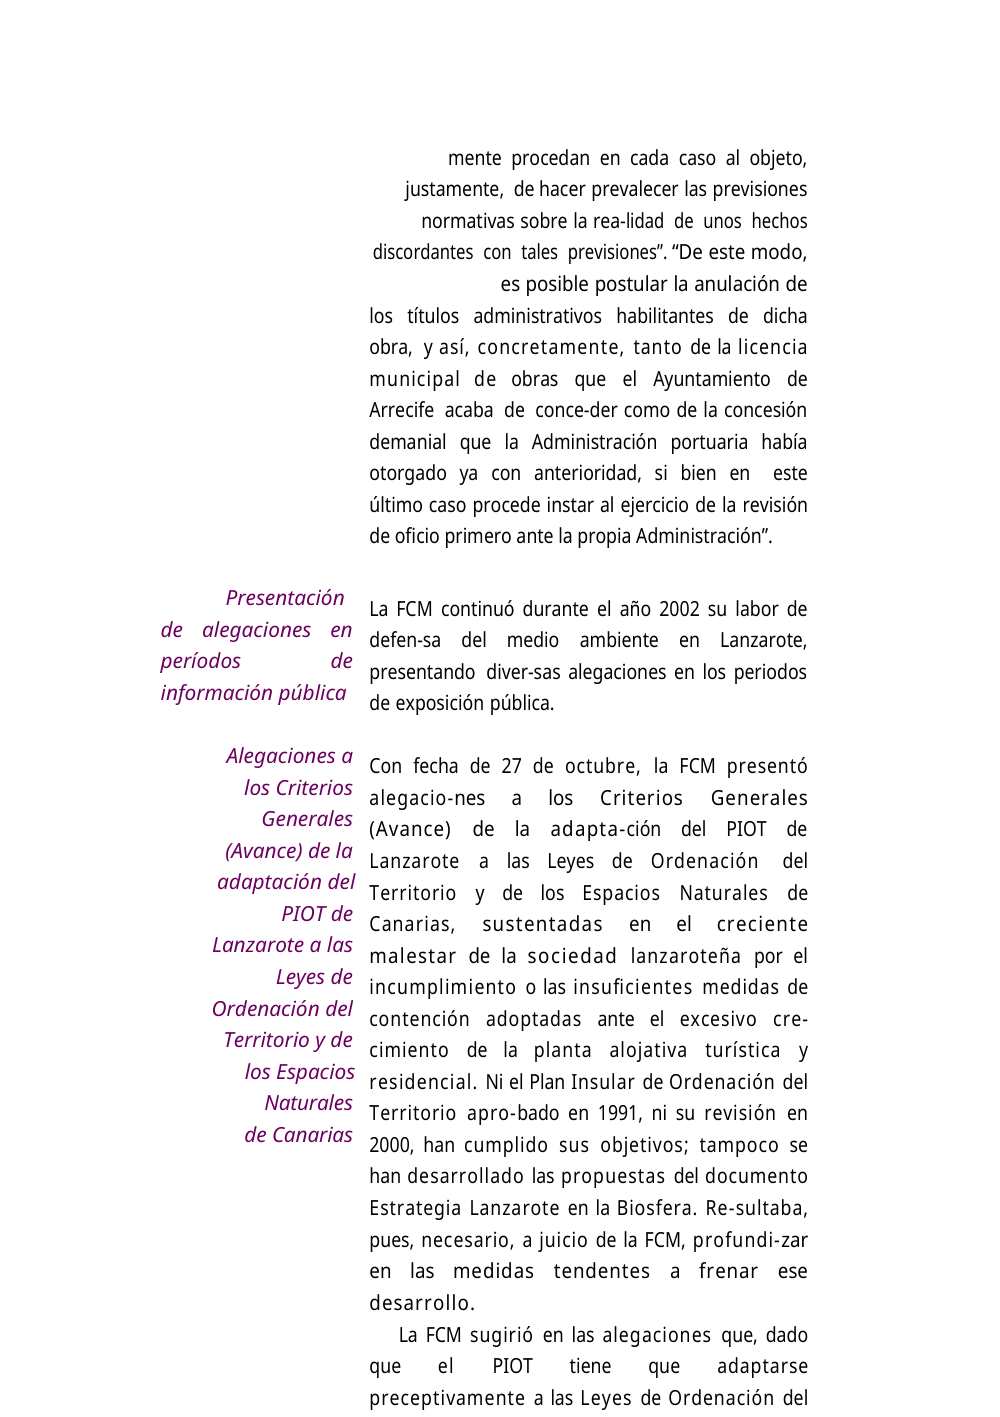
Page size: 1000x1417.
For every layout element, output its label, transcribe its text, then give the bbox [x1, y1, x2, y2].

text de Canarias [103, 1120, 355, 1148]
text La FCM sugirió en las alegaciones que, dado que el PIOT tiene que adaptarse preceptivamente a las Leyes de Ordenación del [369, 1320, 808, 1411]
text mente procedan en cada caso al objeto, justamente, de hacer prevalecer las previsiones normativas sobre la rea-lidad de unos hechos discordantes con tales previsiones”. “De este modo, es posible postular la anulación de [364, 143, 807, 297]
text La FCM continuó durante el año 2002 su labor de defen-sa del medio ambiente en Lanzarote, presentando diver-sas alegaciones en los periodos de exposición pública. [369, 594, 807, 717]
text Con fecha de 27 de octubre, la FCM presentó alegacio-nes a los Criterios Generales (Avance) de la adapta-ción del PIOT de Lanzarote a las Leyes de Ordenación del Territorio y de los Espacios Naturales de Canarias, sustentadas en el creciente malestar de la sociedad lanzaroteña por el incumplimiento o las insuficientes medidas de contención adoptadas ante el excesivo cre-cimiento de la planta alojativa turística y residencial. Ni el Plan Insular de Ordenación del Territorio apro-bado en 1991, ni su revisión en 2000, han cumplido sus objetivos; tampoco se han desarrollado las propuestas del documento Estrategia Lanzarote en la Biosfera. Re-sultaba, pues, necesario, a juicio de la FCM, profundi-zar en las medidas tendentes a frenar ese desarrollo. [369, 751, 808, 1316]
text los títulos administrativos habilitantes de dicha obra, y así, concretamente, tanto de la licencia municipal de obras que el Ayuntamiento de Arrecife acaba de conce-der como de la concesión demanial que la Administración portuaria había otorgado ya con anterioridad, si bien en este último caso procede instar al ejercicio de la revisión de oficio primero ante la propia Administración”. [369, 301, 808, 550]
text Presentación de alegaciones en períodos de información pública [160, 583, 355, 707]
text Alegaciones a los Criterios Generales (Avance) de la adaptación del PIOT de Lanzarote a las Leyes de Ordenación del Territorio y de los Espacios Naturales [198, 741, 355, 1117]
